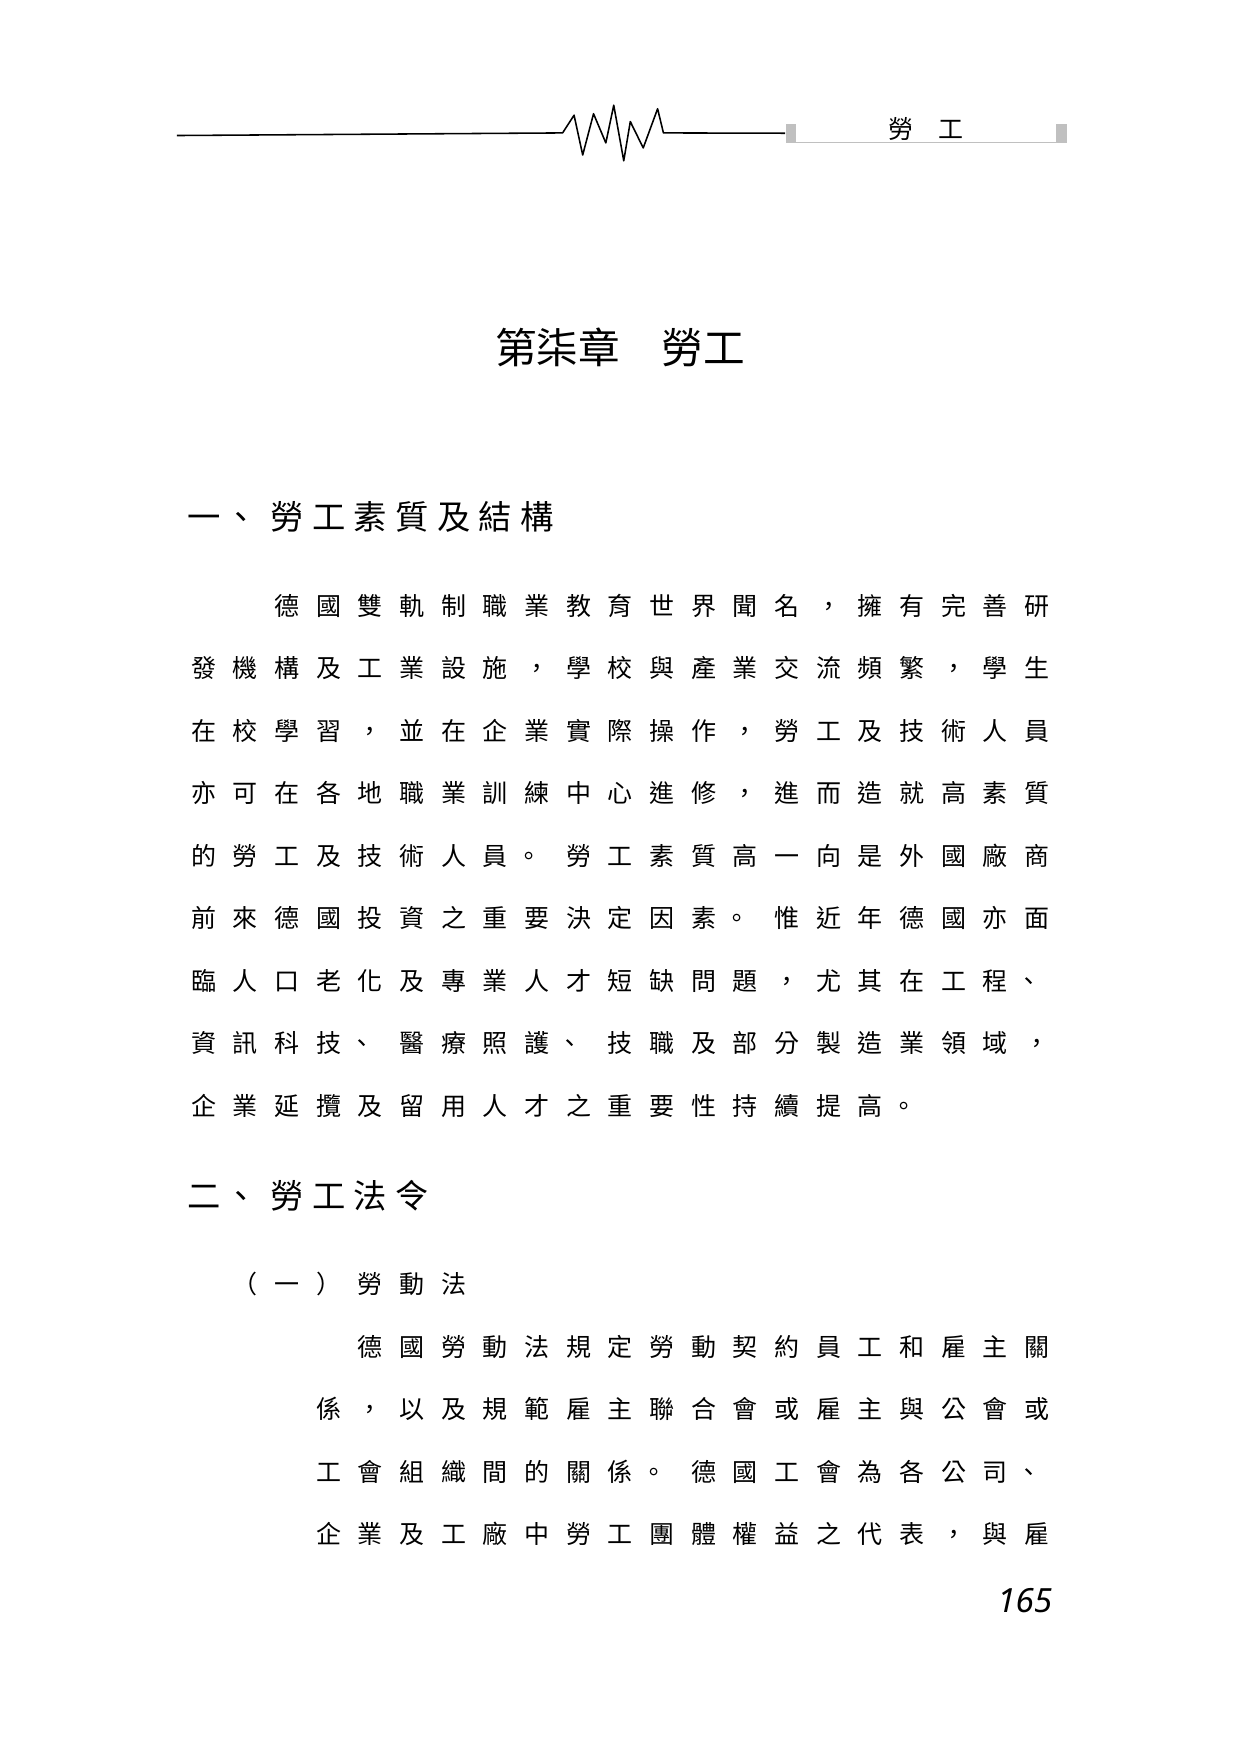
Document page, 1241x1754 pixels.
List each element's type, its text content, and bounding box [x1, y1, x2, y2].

text 二、勞工法令 [183, 1152, 1058, 1214]
text 德國勞動法規定勞動契約員工和雇主關係，以及規範雇主聯合會或雇主與公會或工會組織間的關係。德國工會為各公司、企業及工廠中勞工團體權益之代表，與雇 [281, 1304, 1058, 1554]
text 第柒章 勞工 [183, 304, 1058, 366]
text 一、勞工素質及結構 [183, 473, 1058, 536]
text （一）勞動法 [207, 1241, 1058, 1304]
text 德國雙軌制職業教育世界聞名，擁有完善研發機構及工業設施，學校與產業交流頻繁，學生在校學習，並在企業實際操作，勞工及技術人員亦可在各地職業訓練中心進修，進而造就高素質的勞工及技術人員。勞工素質高一向是外國廠商前來德國投資之重要決定因素。惟近年德國亦面臨人口老化及專業人才短缺問題，尤其在工程、資訊科技、醫療照護、技職及部分製造業領域，企業延攬及留用人才之重要性持續提高。 [183, 563, 1058, 1125]
